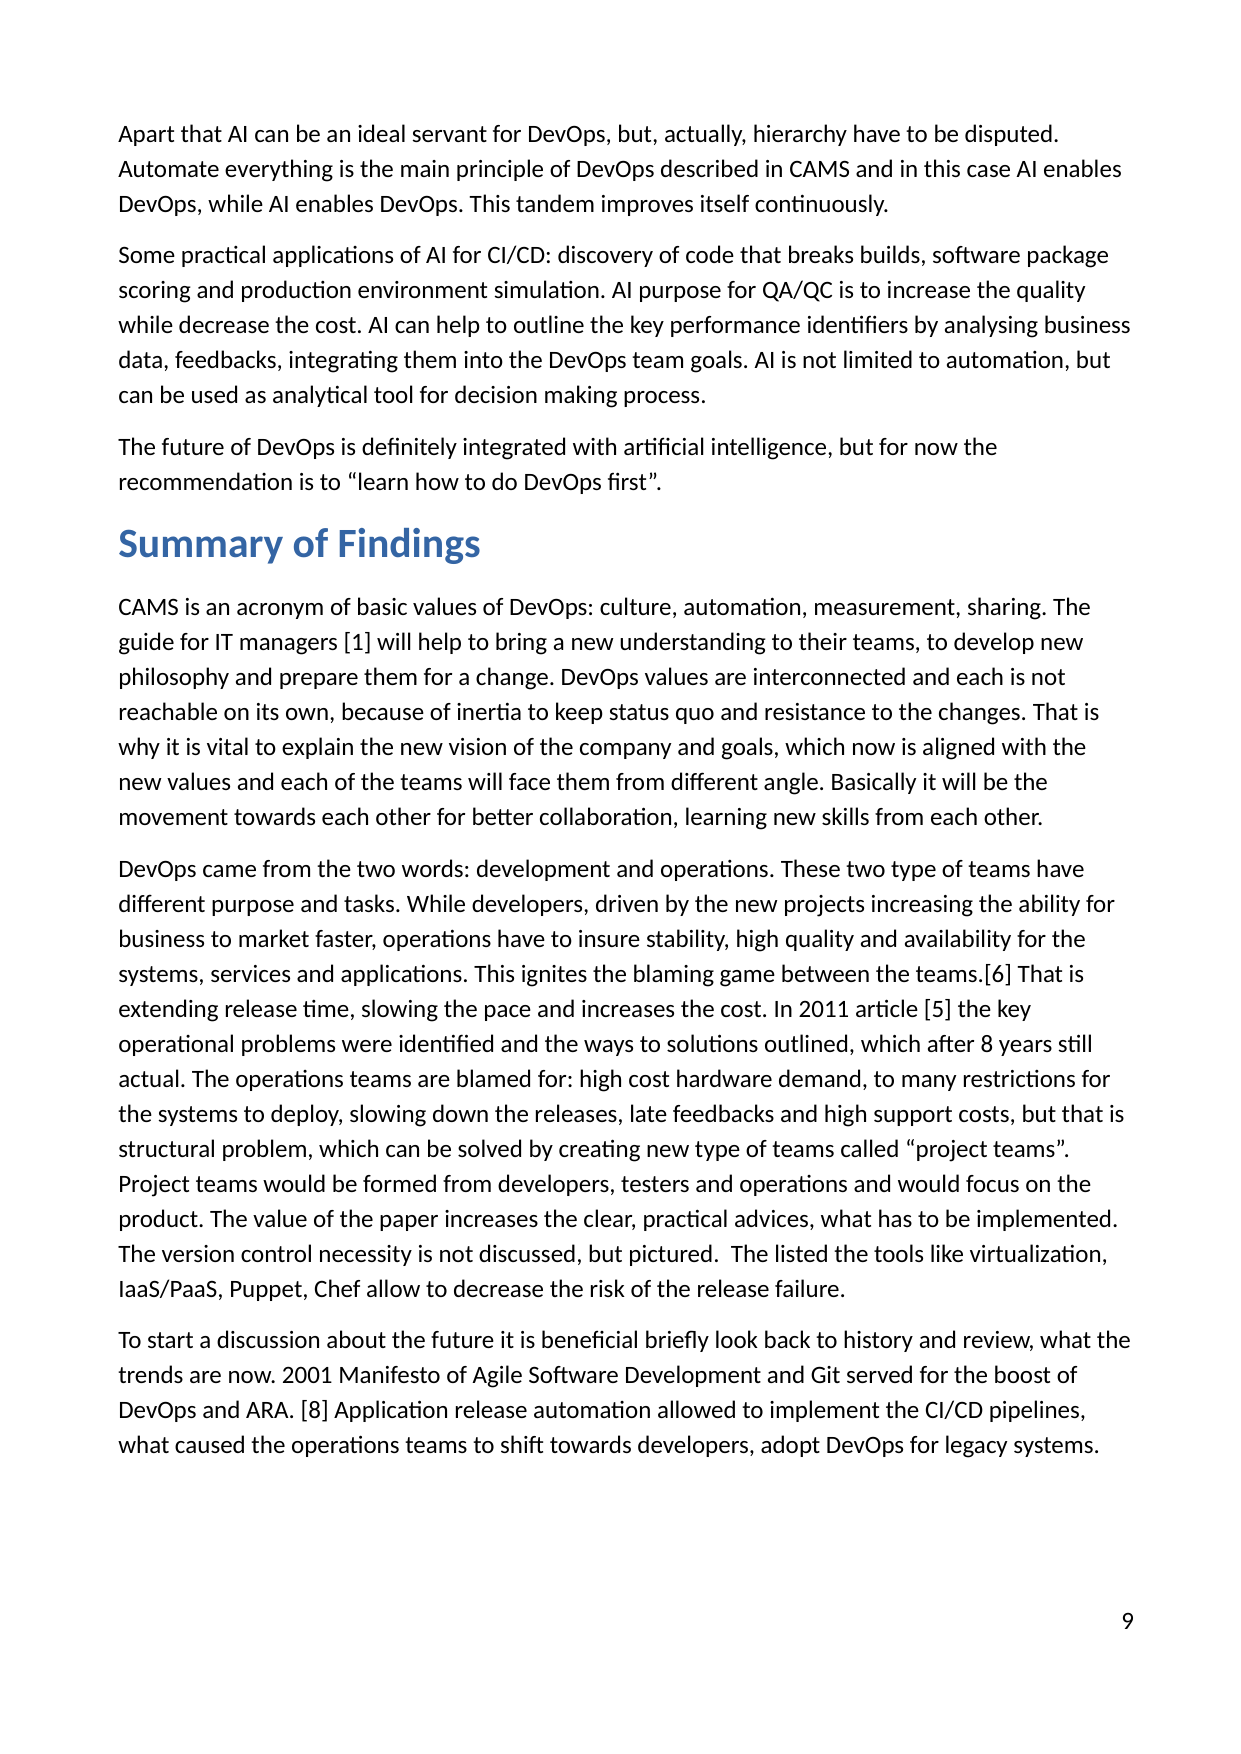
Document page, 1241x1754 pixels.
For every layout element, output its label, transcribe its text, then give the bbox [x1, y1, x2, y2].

text The future of DevOps is definitely integrated with artificial intelligence, but for now the recommendation is to “learn how to do DevOps first”. [118, 431, 1134, 496]
text To start a discussion about the future it is beneficial briefly look back to history and review, what the trends are now. 2001 Manifesto of Agile Software Development and Git served for the boost of DevOps and ARA. [8] Application release automation allowed to implement the CI/CD pipelines, what caused the operations teams to shift towards developers, adopt DevOps for legacy systems. [118, 1324, 1134, 1459]
text Apart that AI can be an ideal servant for DevOps, but, actually, hierarchy have to be disputed. Automate everything is the main principle of DevOps described in CAMS and in this case AI enables DevOps, while AI enables DevOps. This tandem improves itself continuously. [118, 118, 1134, 219]
text Some practical applications of AI for CI/CD: discovery of code that breaks builds, software package scoring and production environment simulation. AI purpose for QA/QC is to increase the quality while decrease the cost. AI can help to outline the key performance identifiers by analysing business data, feedbacks, integrating them into the DevOps team goals. AI is not limited to automation, but can be used as analytical tool for decision making process. [118, 239, 1134, 410]
text CAMS is an acronym of basic values of DevOps: culture, automation, measurement, sharing. The guide for IT managers [1] will help to bring a new understanding to their teams, to develop new philosophy and prepare them for a change. DevOps values are interconnected and each is not reachable on its own, because of inertia to keep status quo and resistance to the changes. That is why it is vital to explain the new vision of the company and goals, which now is aligned with the new values and each of the teams will face them from different angle. Basically it will be the movement towards each other for better collaboration, learning new skills from each other. [118, 592, 1134, 832]
text DevOps came from the two words: development and operations. These two type of teams have different purpose and tasks. While developers, driven by the new projects increasing the ability for business to market faster, operations have to insure stability, high quality and availability for the systems, services and applications. This ignites the blaming game between the teams.[6] That is extending release time, slowing the pace and increases the cost. In 2011 article [5] the key operational problems were identified and the ways to solutions outlined, which after 8 years still actual. The operations teams are blamed for: high cost hardware demand, to many restrictions for the systems to deploy, slowing down the releases, late feedbacks and high support costs, but that is structural problem, which can be solved by creating new type of teams called “project teams”. Project teams would be formed from developers, testers and operations and would focus on the product. The value of the paper increases the clear, practical advices, what has to be implemented. The version control necessity is not discussed, but pictured. The listed the tools like virtualization, IaaS/PaaS, Puppet, Chef allow to decrease the risk of the release failure. [118, 853, 1134, 1303]
subtitle Summary of Findings [118, 517, 1134, 568]
